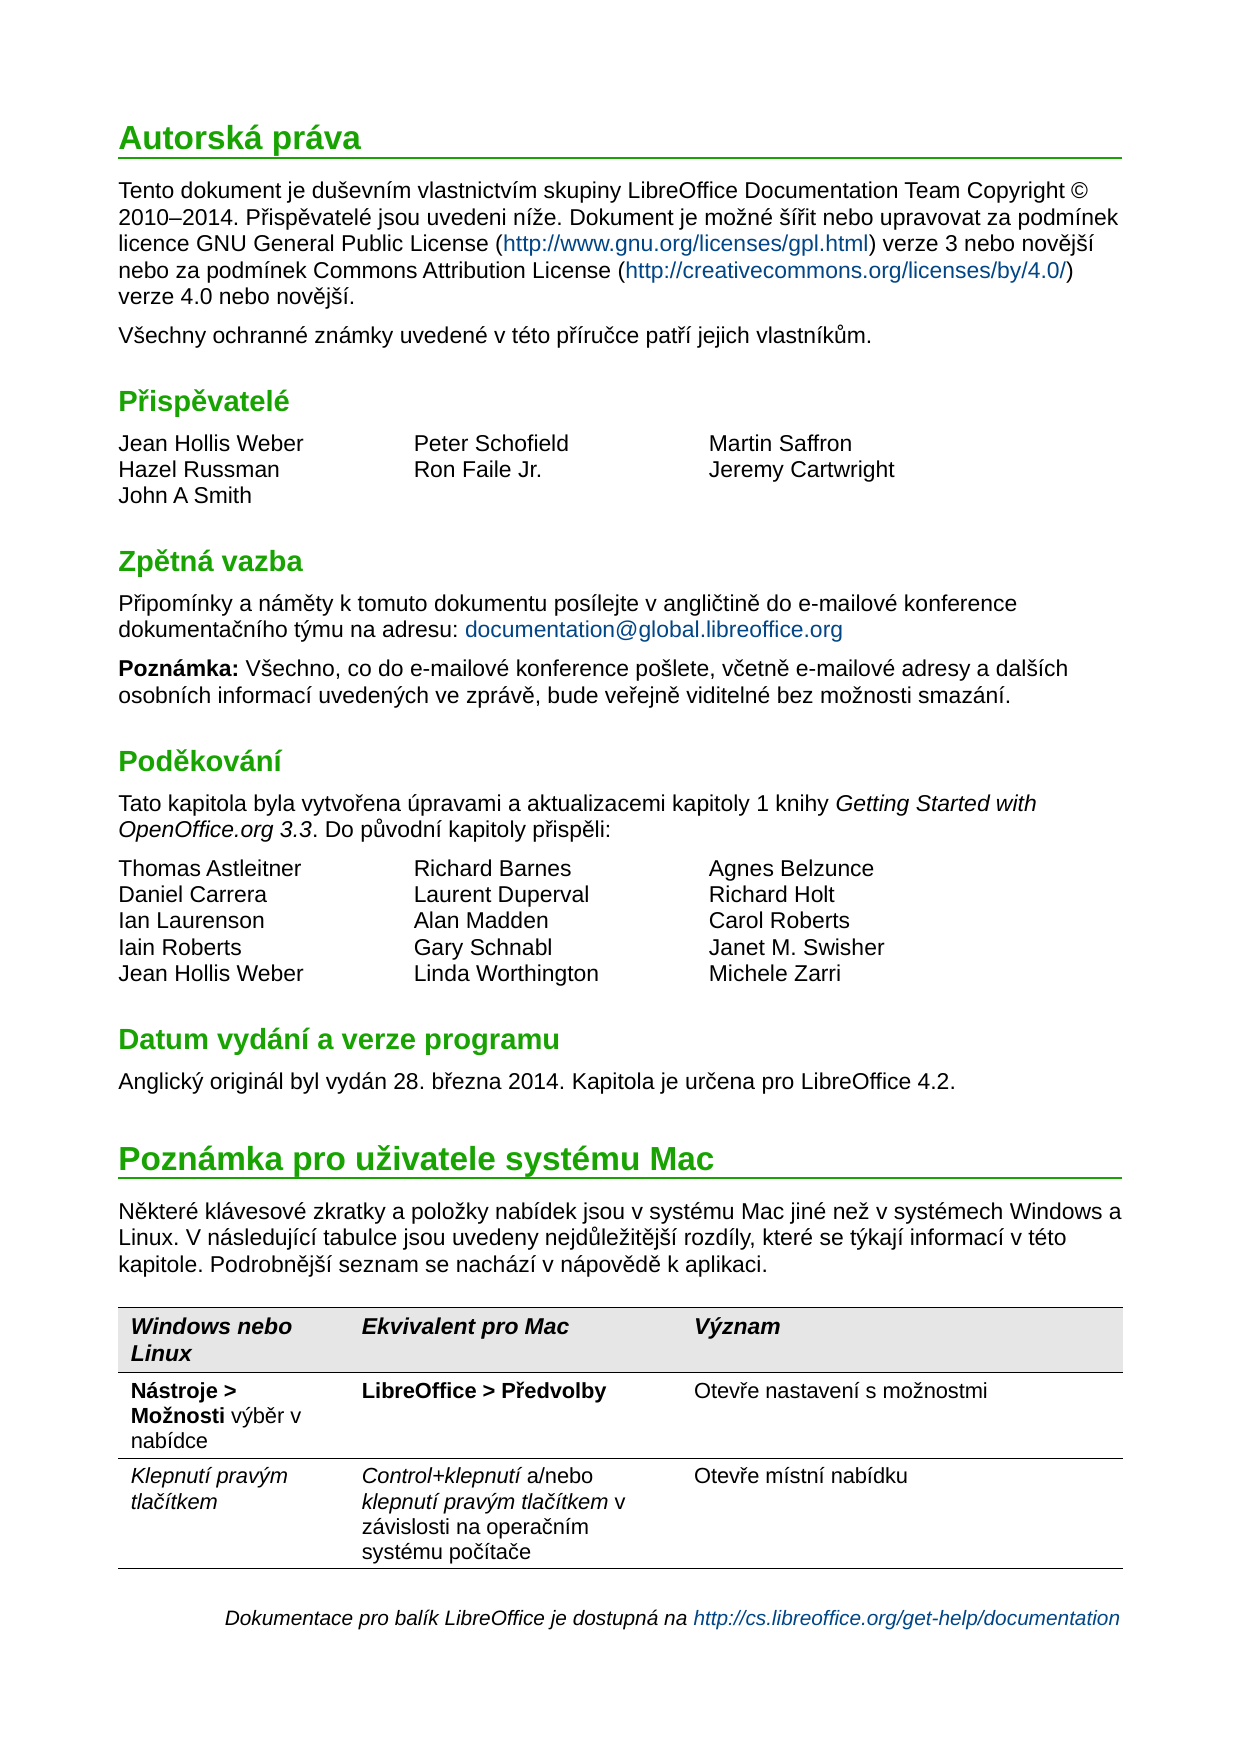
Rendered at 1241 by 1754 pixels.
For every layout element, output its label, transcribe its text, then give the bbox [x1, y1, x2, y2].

table_cell Nástroje > Možnosti výběr v nabídce [118, 1373, 349, 1457]
text Připomínky a náměty k tomuto dokumentu posílejte v angličtině do e-mailové konference dokumentačního týmu na adresu: documentation@global.libreoffice.org [118, 590, 1122, 643]
table_cell LibreOffice > Předvolby [349, 1373, 681, 1457]
table_header Ekvivalent pro Mac [349, 1308, 681, 1372]
table_header Význam [681, 1308, 1123, 1372]
table_cell Otevře místní nabídku [681, 1459, 1123, 1568]
text Všechny ochranné známky uvedené v této příručce patří jejich vlastníkům. [118, 322, 1122, 348]
text Jean Hollis Weber Peter Schofield Martin Saffron Hazel Russman Ron Faile Jr. Jeremy Cartwright John A Smith [118, 429, 1122, 509]
text Tento dokument je duševním vlastnictvím skupiny LibreOffice Documentation Team Copyright © 2010–2014. Přispěvatelé jsou uvedeni níže. Dokument je možné šířit nebo upravovat za podmínek licence GNU General Public License (http://www.gnu.org/licenses/gpl.html) verze 3 nebo novější nebo za podmínek Commons Attribution License (http://creativecommons.org/licenses/by/4.0/) verze 4.0 nebo novější. [118, 177, 1122, 309]
text Poznámka: Všechno, co do e-mailové konference pošlete, včetně e-mailové adresy a dalších osobních informací uvedených ve zprávě, bude veřejně viditelné bez možnosti smazání. [118, 655, 1122, 708]
table_cell Klepnutí pravým tlačítkem [118, 1459, 349, 1568]
text Tato kapitola byla vytvořena úpravami a aktualizacemi kapitoly 1 knihy Getting Started with OpenOffice.org 3.3. Do původní kapitoly přispěli: [118, 789, 1122, 842]
text Anglický originál byl vydán 28. března 2014. Kapitola je určena pro LibreOffice 4.2. [118, 1068, 1122, 1094]
text Některé klávesové zkratky a položky nabídek jsou v systému Mac jiné než v systémech Windows a Linux. V následující tabulce jsou uvedeny nejdůležitější rozdíly, které se týkají informací v této kapitole. Podrobnější seznam se nachází v nápovědě k aplikaci. [118, 1198, 1122, 1277]
table_cell Otevře nastavení s možnostmi [681, 1373, 1123, 1457]
text Thomas Astleitner Richard Barnes Agnes Belzunce Daniel Carrera Laurent Duperval Richard Holt Ian Laurenson Alan Madden Carol Roberts Iain Roberts Gary Schnabl Janet M. Swisher Jean Hollis Weber Linda Worthington Michele Zarri [118, 855, 1122, 986]
subtitle Poznámka pro uživatele systému Mac [118, 1139, 1122, 1177]
subtitle Přispěvatelé [118, 384, 1122, 417]
table_cell Control+klepnutí a/nebo klepnutí pravým tlačítkem v závislosti na operačním systému počítače [349, 1459, 681, 1568]
subtitle Poděkování [118, 743, 1122, 777]
subtitle Autorská práva [118, 118, 1122, 157]
subtitle Datum vydání a verze programu [118, 1022, 1122, 1056]
subtitle Zpětná vazba [118, 544, 1122, 578]
table_header Windows nebo Linux [118, 1308, 349, 1372]
